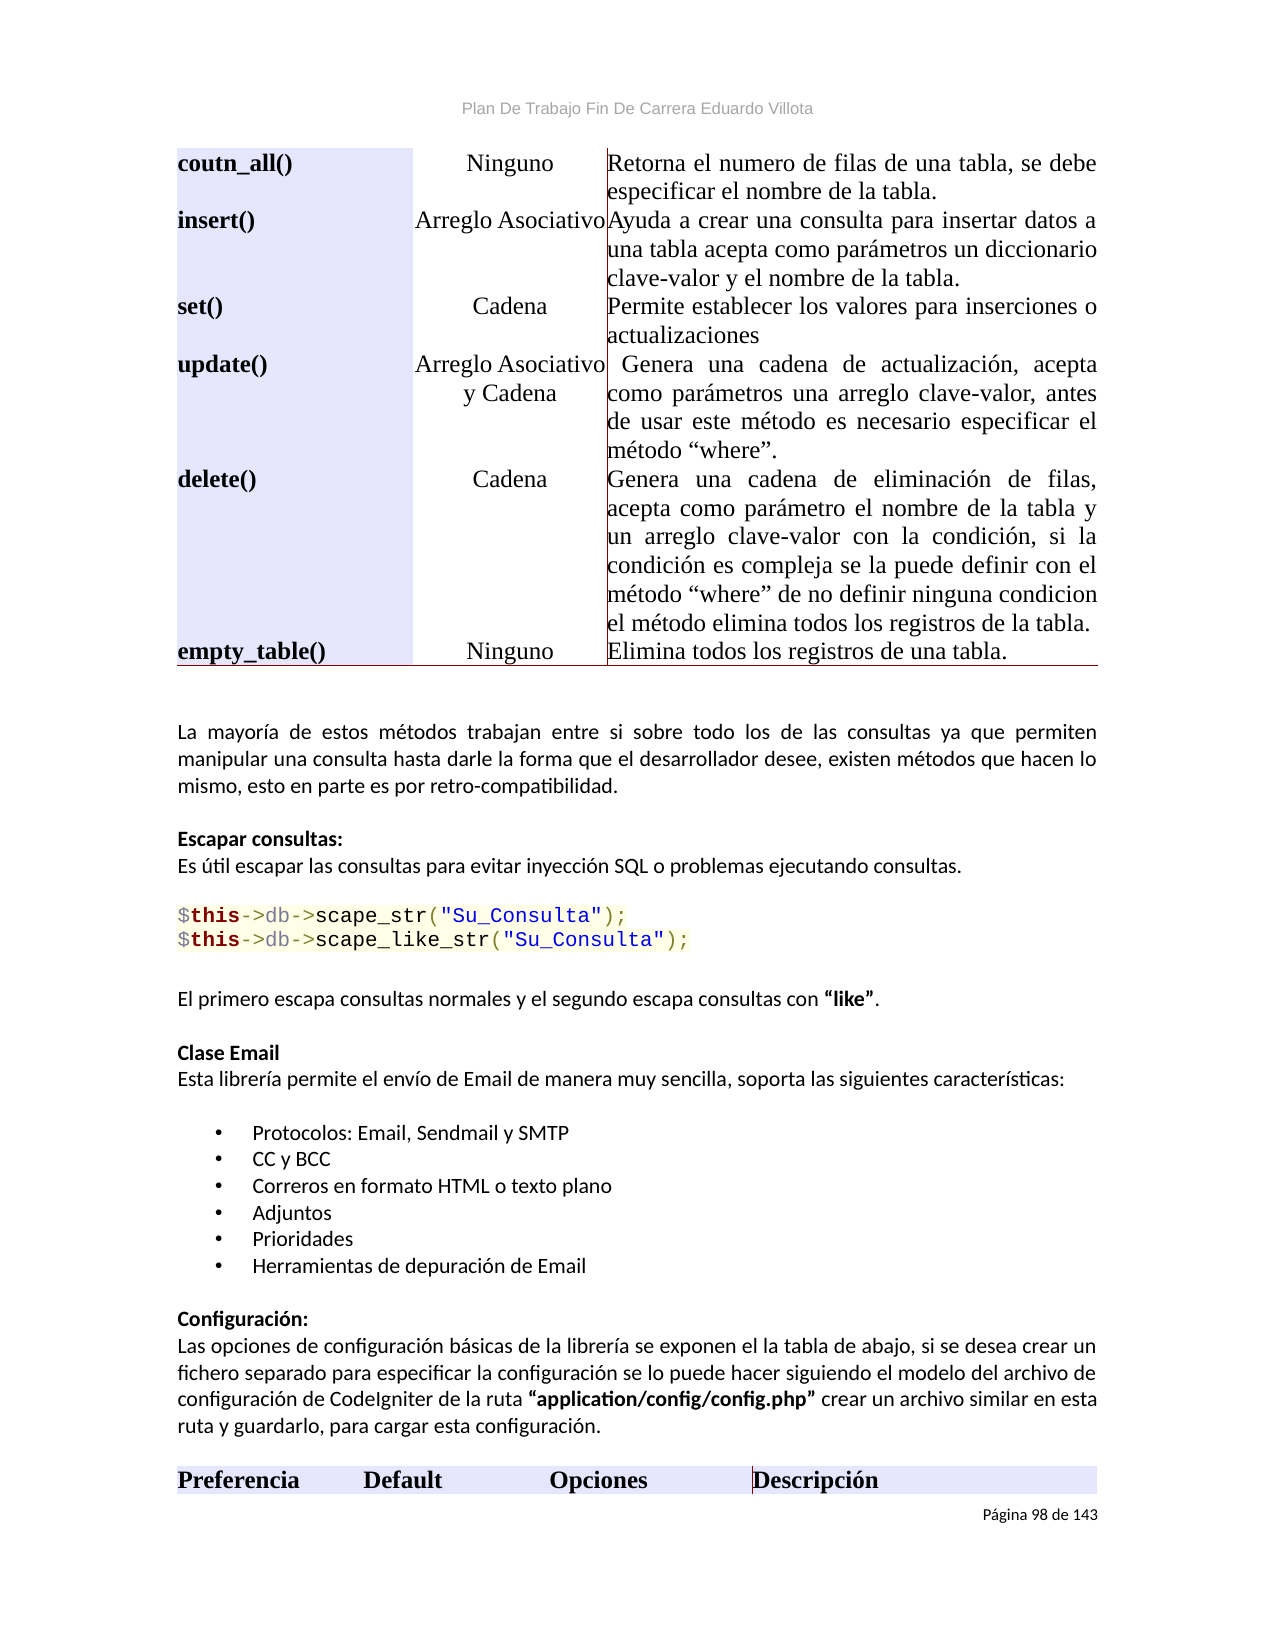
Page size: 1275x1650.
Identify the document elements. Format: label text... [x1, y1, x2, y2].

list Prioridades [215, 1226, 1098, 1252]
table_header Default [363, 1466, 549, 1494]
table_cell Cadena [413, 464, 607, 636]
text Configuración: [177, 1306, 1098, 1332]
table_cell Ninguno [413, 636, 607, 665]
list Adjuntos [215, 1199, 1098, 1226]
table_header Descripción [753, 1466, 1097, 1494]
text El primero escapa consultas normales y el segundo escapa consultas con “like”. [177, 986, 1098, 1012]
table_cell Retorna el numero de filas de una tabla, se debe especificar el nombre de la tabla. [608, 148, 1097, 205]
table_cell Permite establecer los valores para inserciones o actualizaciones [608, 291, 1097, 349]
table_header Opciones [549, 1466, 752, 1494]
table_cell Cadena [413, 291, 607, 349]
table_cell insert() [177, 205, 413, 291]
table_cell set() [177, 291, 413, 349]
text La mayoría de estos métodos trabajan entre si sobre todo los de las consultas ya que permiten manipular una consulta hasta darle la forma que el desarrollador desee, existen métodos que hacen lo mismo, esto en parte es por retro-compatibilidad. [177, 718, 1098, 798]
table_cell Elimina todos los registros de una tabla. [608, 636, 1097, 665]
text Esta librería permite el envío de Email de manera muy sencilla, soporta las siguientes características: [177, 1066, 1098, 1092]
list CC y BCC [215, 1146, 1098, 1172]
table_cell update() [177, 349, 413, 464]
table_cell empty_table() [177, 636, 413, 665]
text $this->db->scape_like_str("Su_Consulta"); [177, 929, 1098, 952]
text Clase Email [177, 1039, 1098, 1066]
text Escapar consultas: [177, 825, 1098, 852]
table_cell Arreglo Asociativo [413, 205, 607, 291]
table_cell Genera una cadena de eliminación de filas, acepta como parámetro el nombre de la tabla y un arreglo clave-valor con la condición, si la condición es compleja se la puede definir con el método “where” de no definir ninguna condicion el método elimina todos los registros de la tabla. [608, 464, 1097, 636]
table_cell Genera una cadena de actualización, acepta como parámetros una arreglo clave-valor, antes de usar este método es necesario especificar el método “where”. [608, 349, 1097, 464]
list Herramientas de depuración de Email [215, 1252, 1098, 1279]
table_cell delete() [177, 464, 413, 636]
text Es útil escapar las consultas para evitar inyección SQL o problemas ejecutando consultas. [177, 852, 1098, 878]
table_cell Arreglo Asociativo y Cadena [413, 349, 607, 464]
text $this->db->scape_str("Su_Consulta"); [177, 905, 1098, 929]
table_cell Ayuda a crear una consulta para insertar datos a una tabla acepta como parámetros un diccionario clave-valor y el nombre de la tabla. [608, 205, 1097, 291]
list Protocolos: Email, Sendmail y SMTP [215, 1119, 1098, 1146]
table_header Preferencia [177, 1466, 363, 1494]
list Correros en formato HTML o texto plano [215, 1172, 1098, 1199]
table_cell Ninguno [413, 148, 607, 205]
text Las opciones de configuración básicas de la librería se exponen el la tabla de abajo, si se desea crear un fichero separado para especificar la configuración se lo puede hacer siguiendo el modelo del archivo de configuración de CodeIgniter de la ruta “application/config/config.php” crear un archivo similar en esta ruta y guardarlo, para cargar esta configuración. [177, 1332, 1098, 1439]
table_cell coutn_all() [177, 148, 413, 205]
